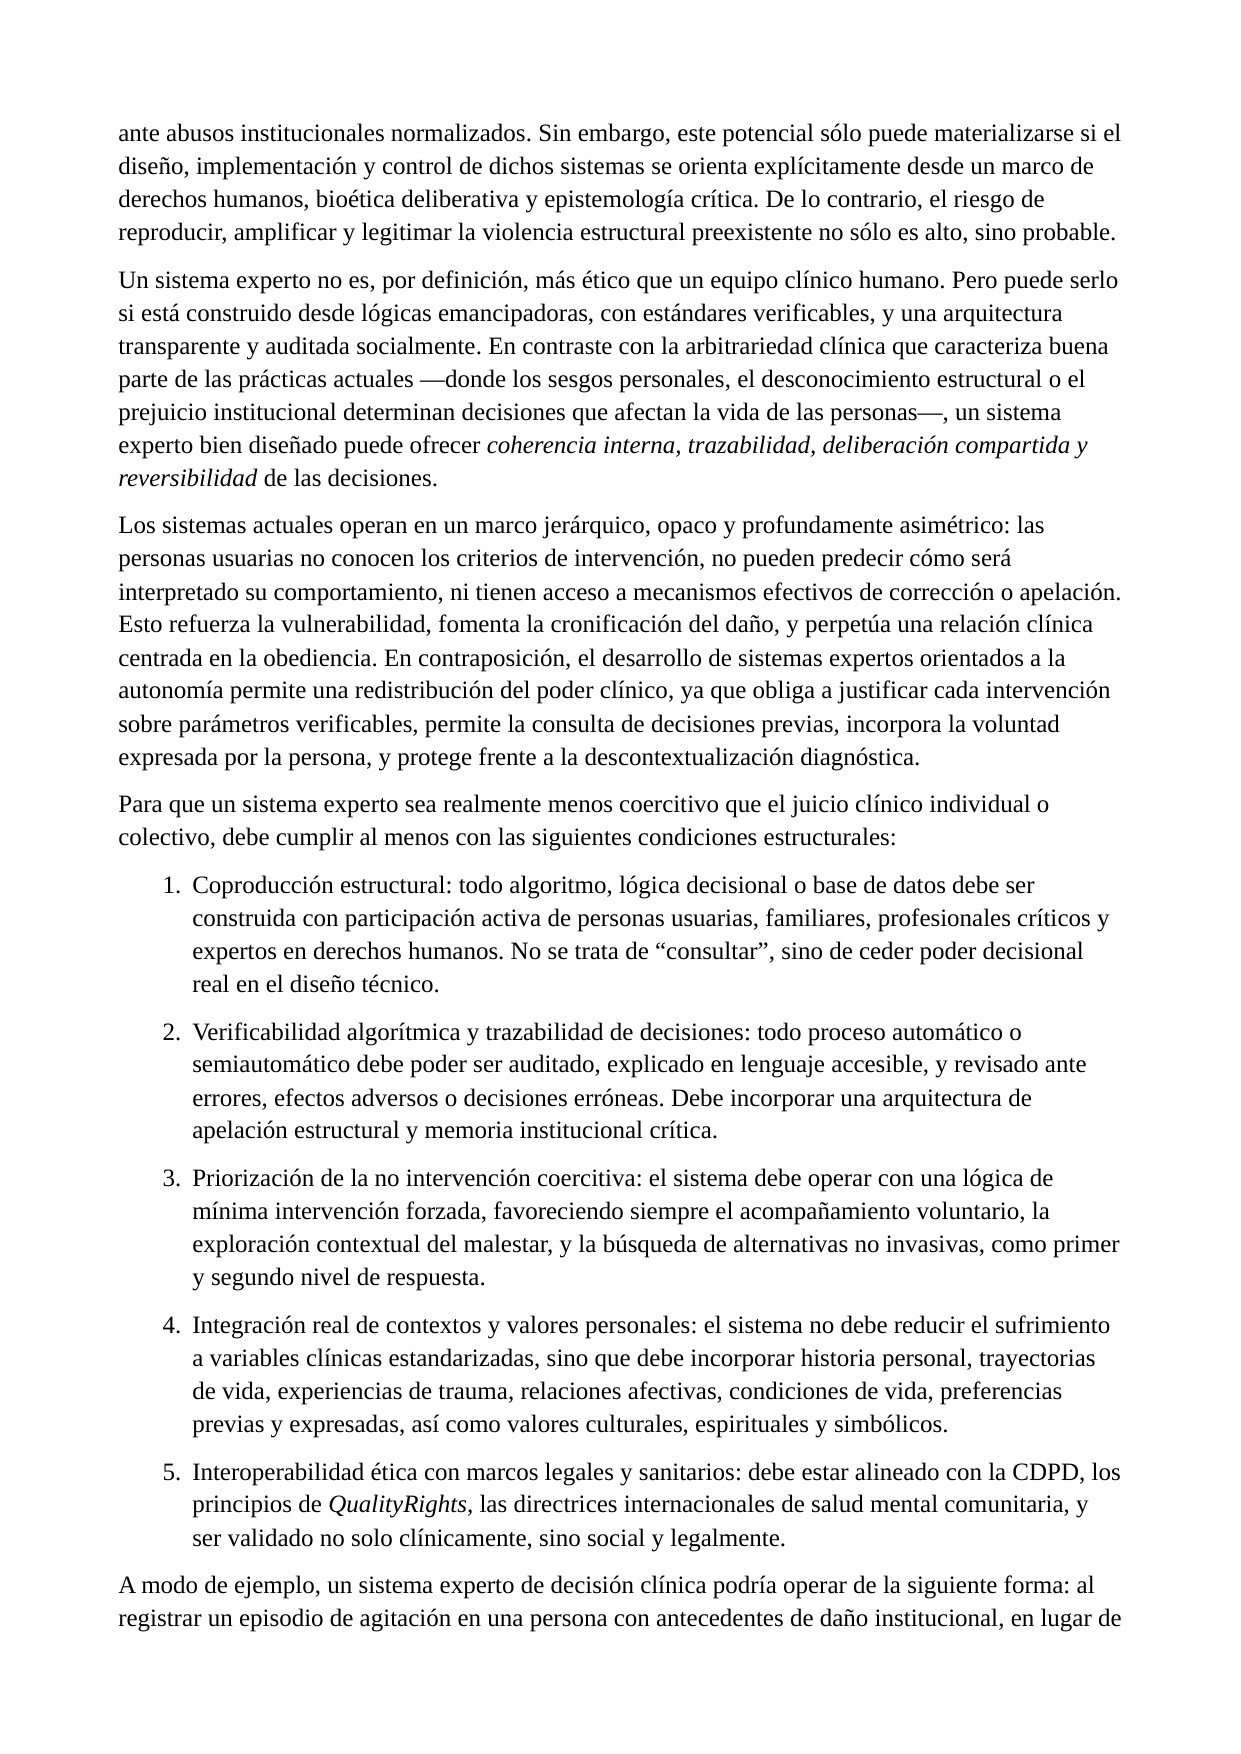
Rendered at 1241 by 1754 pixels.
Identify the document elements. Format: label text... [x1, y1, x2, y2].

text Un sistema experto no es, por definición, más ético que un equipo clínico humano. Pero puede serlo si está construido desde lógicas emancipadoras, con estándares verificables, y una arquitectura transparente y auditada socialmente. En contraste con la arbitrariedad clínica que caracteriza buena parte de las prácticas actuales —donde los sesgos personales, el desconocimiento estructural o el prejuicio institucional determinan decisiones que afectan la vida de las personas—, un sistema experto bien diseñado puede ofrecer coherencia interna, trazabilidad, deliberación compartida y reversibilidad de las decisiones. [118, 265, 1122, 492]
list Coproducción estructural: todo algoritmo, lógica decisional o base de datos debe ser construida con participación activa de personas usuarias, familiares, profesionales críticos y expertos en derechos humanos. No se trata de “consultar”, sino de ceder poder decisional real en el diseño técnico. [162, 870, 1122, 998]
text A modo de ejemplo, un sistema experto de decisión clínica podría operar de la siguiente forma: al registrar un episodio de agitación en una persona con antecedentes de daño institucional, en lugar de [118, 1570, 1122, 1632]
list Interoperabilidad ética con marcos legales y sanitarios: debe estar alineado con la CDPD, los principios de QualityRights, las directrices internacionales de salud mental comunitaria, y ser validado no solo clínicamente, sino social y legalmente. [162, 1457, 1122, 1551]
text Los sistemas actuales operan en un marco jerárquico, opaco y profundamente asimétrico: las personas usuarias no conocen los criterios de intervención, no pueden predecir cómo será interpretado su comportamiento, ni tienen acceso a mecanismos efectivos de corrección o apelación. Esto refuerza la vulnerabilidad, fomenta la cronificación del daño, y perpetúa una relación clínica centrada en la obediencia. En contraposición, el desarrollo de sistemas expertos orientados a la autonomía permite una redistribución del poder clínico, ya que obliga a justificar cada intervención sobre parámetros verificables, permite la consulta de decisiones previas, incorpora la voluntad expresada por la persona, y protege frente a la descontextualización diagnóstica. [118, 511, 1122, 770]
list Priorización de la no intervención coercitiva: el sistema debe operar con una lógica de mínima intervención forzada, favoreciendo siempre el acompañamiento voluntario, la exploración contextual del malestar, y la búsqueda de alternativas no invasivas, como primer y segundo nivel de respuesta. [162, 1163, 1122, 1291]
list Verificabilidad algorítmica y trazabilidad de decisiones: todo proceso automático o semiautomático debe poder ser auditado, explicado en lenguaje accesible, y revisado ante errores, efectos adversos o decisiones erróneas. Debe incorporar una arquitectura de apelación estructural y memoria institucional crítica. [162, 1017, 1122, 1144]
text ante abusos institucionales normalizados. Sin embargo, este potencial sólo puede materializarse si el diseño, implementación y control de dichos sistemas se orienta explícitamente desde un marco de derechos humanos, bioética deliberativa y epistemología crítica. De lo contrario, el riesgo de reproducir, amplificar y legitimar la violencia estructural preexistente no sólo es alto, sino probable. [118, 118, 1122, 246]
text Para que un sistema experto sea realmente menos coercitivo que el juicio clínico individual o colectivo, debe cumplir al menos con las siguientes condiciones estructurales: [118, 789, 1122, 851]
list Integración real de contextos y valores personales: el sistema no debe reducir el sufrimiento a variables clínicas estandarizadas, sino que debe incorporar historia personal, trayectorias de vida, experiencias de trauma, relaciones afectivas, condiciones de vida, preferencias previas y expresadas, así como valores culturales, espirituales y simbólicos. [162, 1310, 1122, 1438]
